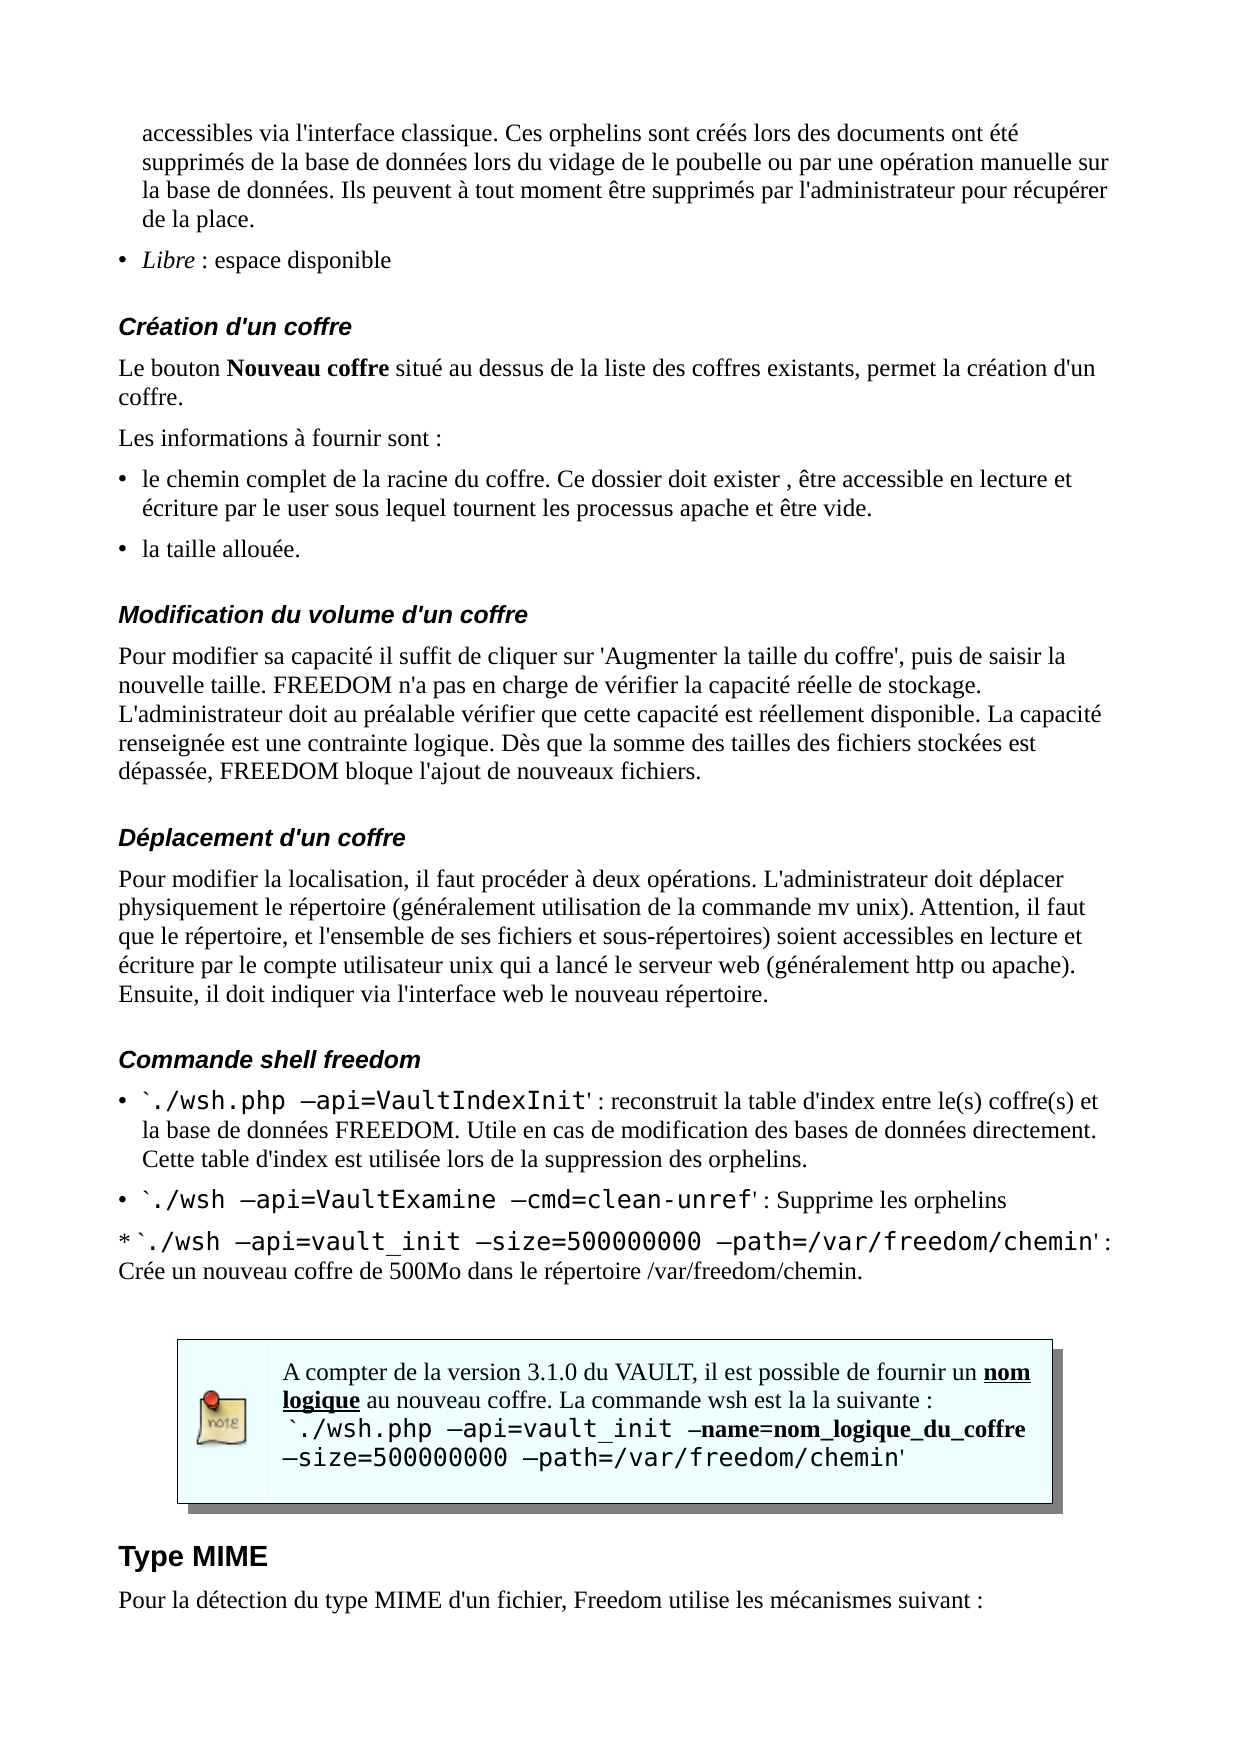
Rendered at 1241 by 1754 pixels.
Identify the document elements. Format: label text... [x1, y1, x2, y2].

subtitle Déplacement d'un coffre [118, 823, 1122, 851]
subtitle Commande shell freedom [118, 1045, 1122, 1073]
text Pour modifier sa capacité il suffit de cliquer sur 'Augmenter la taille du coffre', puis de saisir la nouvelle taille. FREEDOM n'a pas en charge de vérifier la capacité réelle de stockage. L'administrateur doit au préalable vérifier que cette capacité est réellement disponible. La capacité renseignée est une contrainte logique. Dès que la somme des tailles des fichiers stockées est dépassée, FREEDOM bloque l'ajout de nouveaux fichiers. [118, 641, 1122, 785]
text Pour modifier la localisation, il faut procéder à deux opérations. L'administrateur doit déplacer physiquement le répertoire (généralement utilisation de la commande mv unix). Attention, il faut que le répertoire, et l'ensemble de ses fichiers et sous-répertoires) soient accessibles en lecture et écriture par le compte utilisateur unix qui a lancé le serveur web (généralement http ou apache). Ensuite, il doit indiquer via l'interface web le nouveau répertoire. [118, 864, 1122, 1007]
subtitle Modification du volume d'un coffre [118, 600, 1122, 629]
text Les informations à fournir sont : [118, 423, 1122, 452]
subtitle Type MIME [118, 1539, 1122, 1572]
list Libre : espace disponible [118, 246, 1122, 274]
text * `./wsh –api=vault_init –size=500000000 –path=/var/freedom/chemin' : Crée un nouveau coffre de 500Mo dans le répertoire /var/freedom/chemin. [118, 1227, 1122, 1285]
table_header A compter de la version 3.1.0 du VAULT, il est possible de fournir un nom logique au nouveau coffre. La commande wsh est la la suivante : `./wsh.php –api=vault_init –name=nom_logique_du_coffre –size=500000000 –path=/var/freedom/chemin' [265, 1340, 1052, 1503]
text Pour la détection du type MIME d'un fichier, Freedom utilise les mécanismes suivant : [118, 1585, 1122, 1613]
list `./wsh –api=VaultExamine –cmd=clean-unref' : Supprime les orphelins [118, 1185, 1122, 1214]
list accessibles via l'interface classique. Ces orphelins sont créés lors des documents ont été supprimés de la base de données lors du vidage de le poubelle ou par une opération manuelle sur la base de données. Ils peuvent à tout moment être supprimés par l'administrateur pour récupérer de la place. [118, 118, 1122, 233]
list `./wsh.php –api=VaultIndexInit' : reconstruit la table d'index entre le(s) coffre(s) et la base de données FREEDOM. Utile en cas de modification des bases de données directement. Cette table d'index est utilisée lors de la suppression des orphelins. [118, 1086, 1122, 1173]
picture [183, 1383, 259, 1459]
table_header [178, 1340, 264, 1503]
list le chemin complet de la racine du coffre. Ce dossier doit exister , être accessible en lecture et écriture par le user sous lequel tournent les processus apache et être vide. [118, 464, 1122, 522]
subtitle Création d'un coffre [118, 312, 1122, 340]
list la taille allouée. [118, 534, 1122, 563]
text Le bouton Nouveau coffre situé au dessus de la liste des coffres existants, permet la création d'un coffre. [118, 353, 1122, 410]
